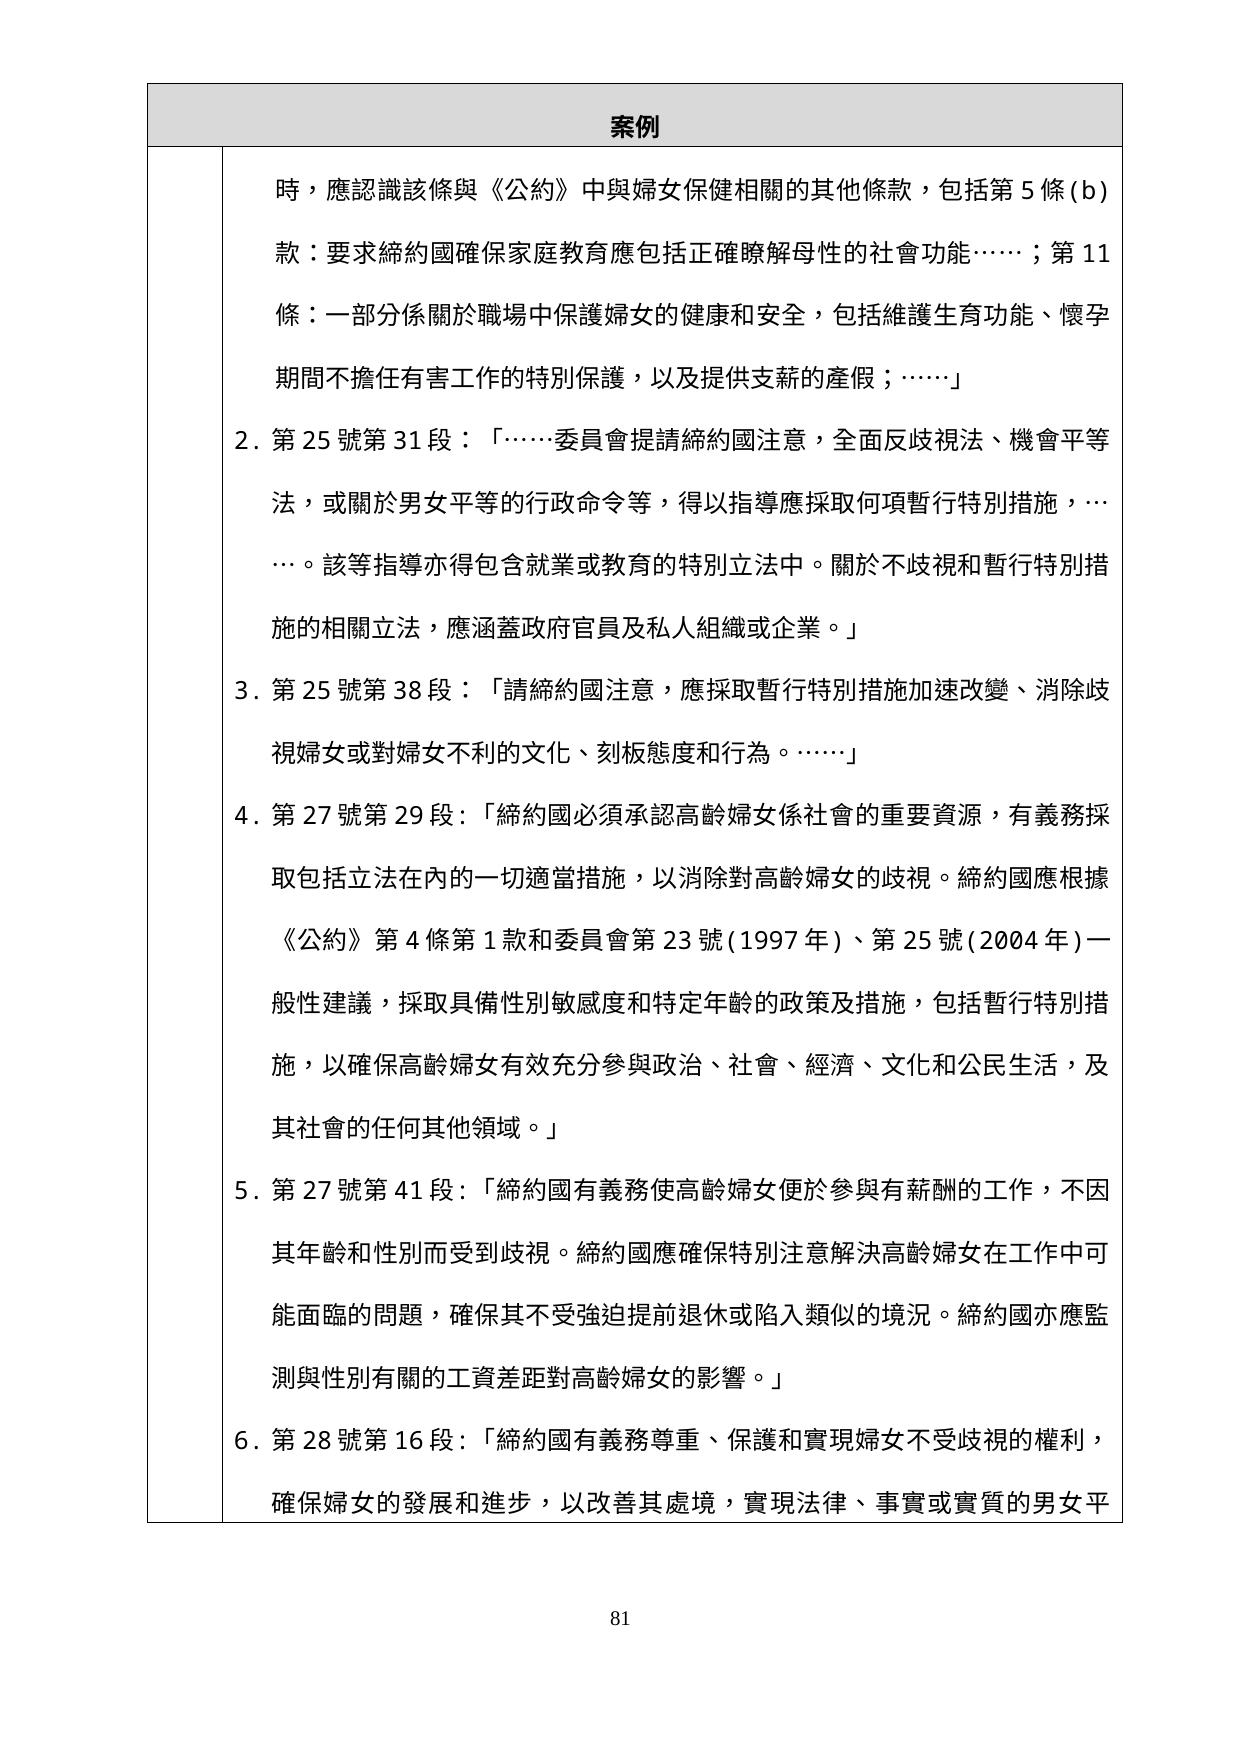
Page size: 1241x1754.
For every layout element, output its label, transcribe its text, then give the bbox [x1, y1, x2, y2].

table_header 案例 [148, 84, 1122, 146]
table_cell 時，應認識該條與《公約》中與婦女保健相關的其他條款，包括第5條(b)款：要求締約國確保家庭教育應包括正確瞭解母性的社會功能……；第11條：一部分係關於職場中保護婦女的健康和安全，包括維護生育功能、懷孕期間不擔任有害工作的特別保護，以及提供支薪的產假；……」 第25號第31段：「……委員會提請締約國注意，全面反歧視法、機會平等法，或關於男女平等的行政命令等，得以指導應採取何項暫行特別措施，……。該等指導亦得包含就業或教育的特別立法中。關於不歧視和暫行特別措施的相關立法，應涵蓋政府官員及私人組織或企業。」 第25號第38段：「請締約國注意，應採取暫行特別措施加速改變、消除歧視婦女或對婦女不利的文化、刻板態度和行為。……」 第27號第29段:「締約國必須承認高齡婦女係社會的重要資源，有義務採取包括立法在內的一切適當措施，以消除對高齡婦女的歧視。締約國應根據《公約》第4條第1款和委員會第23號(1997年)、第25號(2004年)一般性建議，採取具備性別敏感度和特定年齡的政策及措施，包括暫行特別措施，以確保高齡婦女有效充分參與政治、社會、經濟、文化和公民生活，及其社會的任何其他領域。」 第27號第41段:「締約國有義務使高齡婦女便於參與有薪酬的工作，不因其年齡和性別而受到歧視。締約國應確保特別注意解決高齡婦女在工作中可能面臨的問題，確保其不受強迫提前退休或陷入類似的境況。締約國亦應監測與性別有關的工資差距對高齡婦女的影響。」 第28號第16段:「締約國有義務尊重、保護和實現婦女不受歧視的權利，確保婦女的發展和進步，以改善其處境，實現法律、事實或實質的男女平 [223, 147, 1122, 1522]
table_cell [148, 147, 222, 1522]
